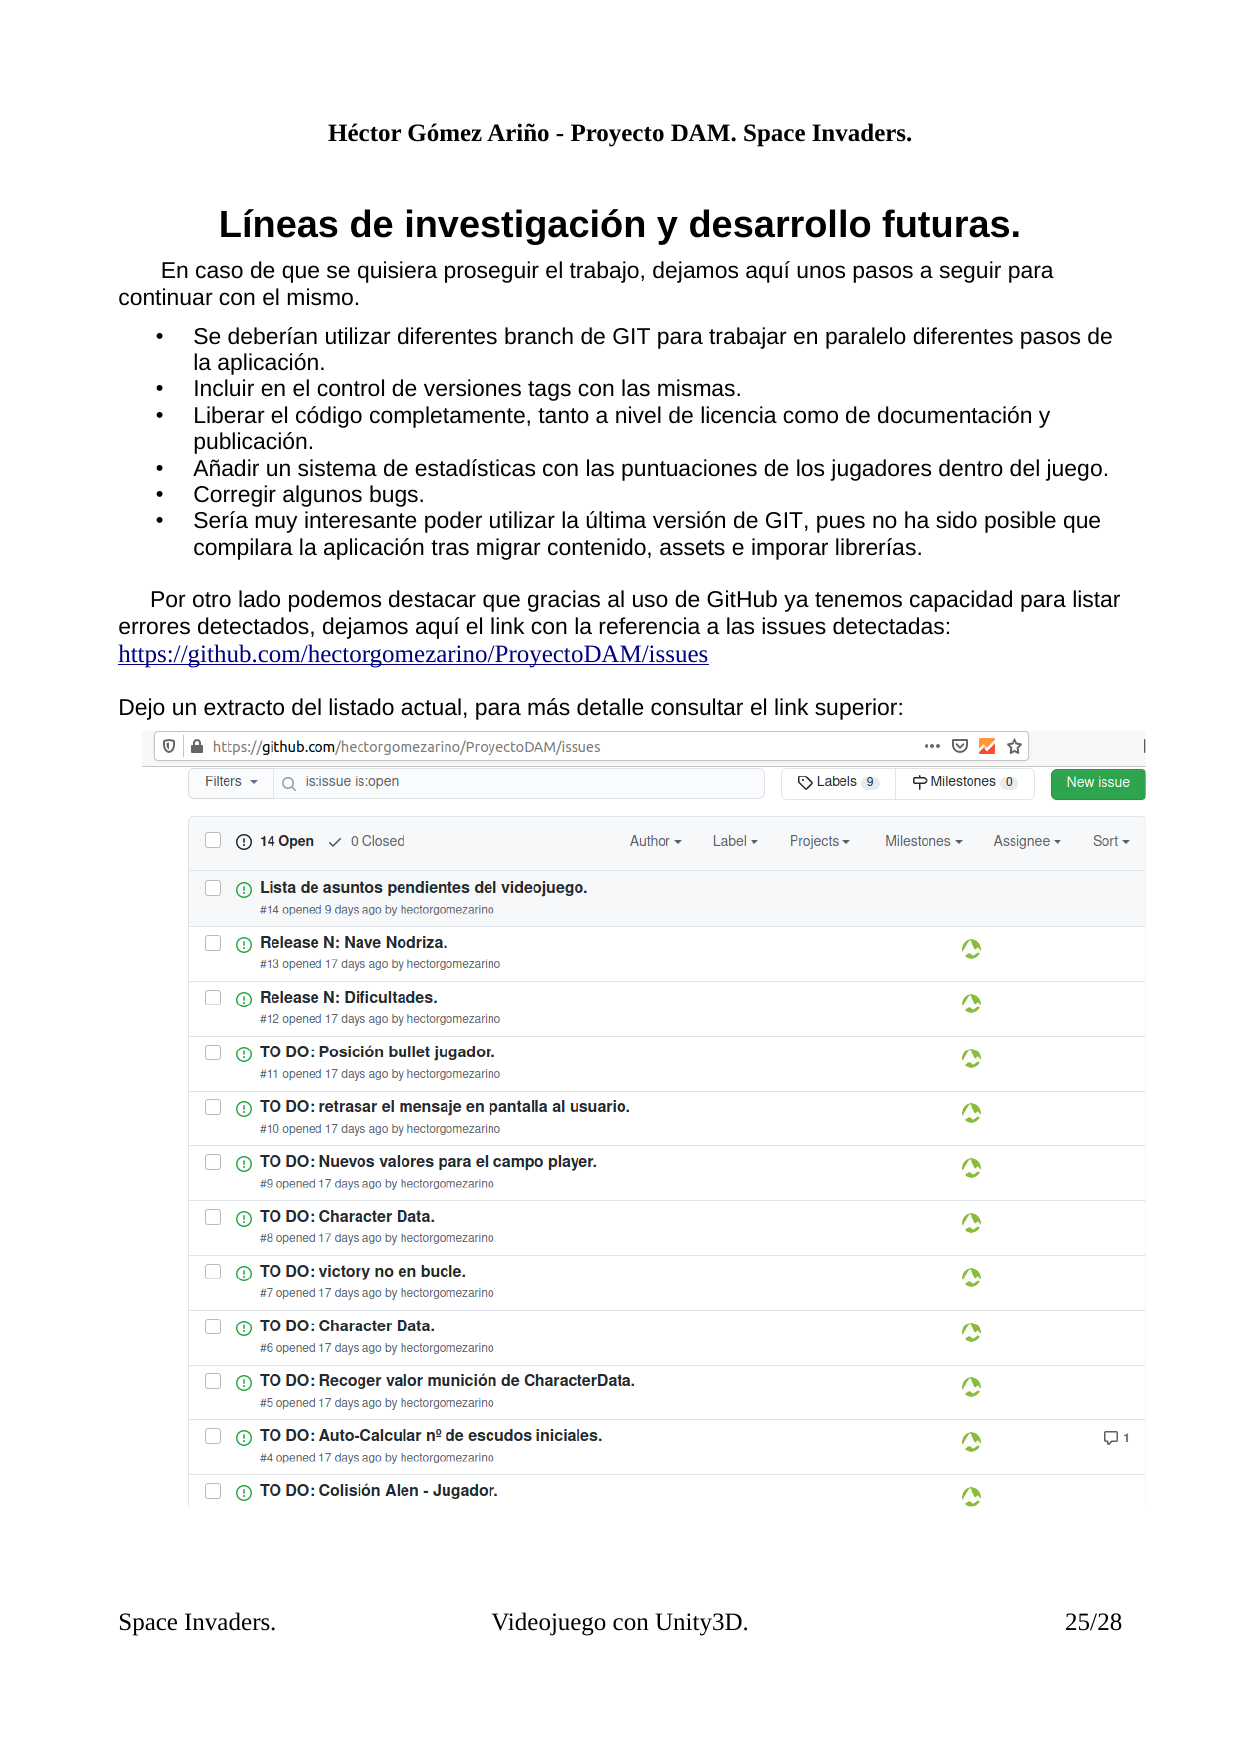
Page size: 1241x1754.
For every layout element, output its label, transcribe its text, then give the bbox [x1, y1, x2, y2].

picture [141, 731, 1146, 1507]
list Incluir en el control de versiones tags con las mismas. [156, 375, 1122, 402]
list Añadir un sistema de estadísticas con las puntuaciones de los jugadores dentro del juego. [156, 454, 1122, 481]
list Sería muy interesante poder utilizar la última versión de GIT, pues no ha sido posible que compilara la aplicación tras migrar contenido, assets e imporar librerías. [156, 507, 1122, 560]
text En caso de que se quisiera proseguir el trabajo, dejamos aquí unos pasos a seguir para continuar con el mismo. [118, 257, 1122, 310]
text Dejo un extracto del listado actual, para más detalle consultar el link superior: [118, 694, 1122, 720]
text Por otro lado podemos destacar que gracias al uso de GitHub ya tenemos capacidad para listar errores detectados, dejamos aquí el link con la referencia a las issues detectadas: https://github.com/hectorgomezarino/ProyectoDAM/issues [118, 586, 1122, 668]
list Se deberían utilizar diferentes branch de GIT para trabajar en paralelo diferentes pasos de la aplicación. [156, 323, 1122, 375]
subtitle Líneas de investigación y desarrollo futuras. [118, 201, 1122, 245]
list Liberar el código completamente, tanto a nivel de licencia como de documentación y publicación. [156, 402, 1122, 454]
list Corregir algunos bugs. [156, 481, 1122, 507]
